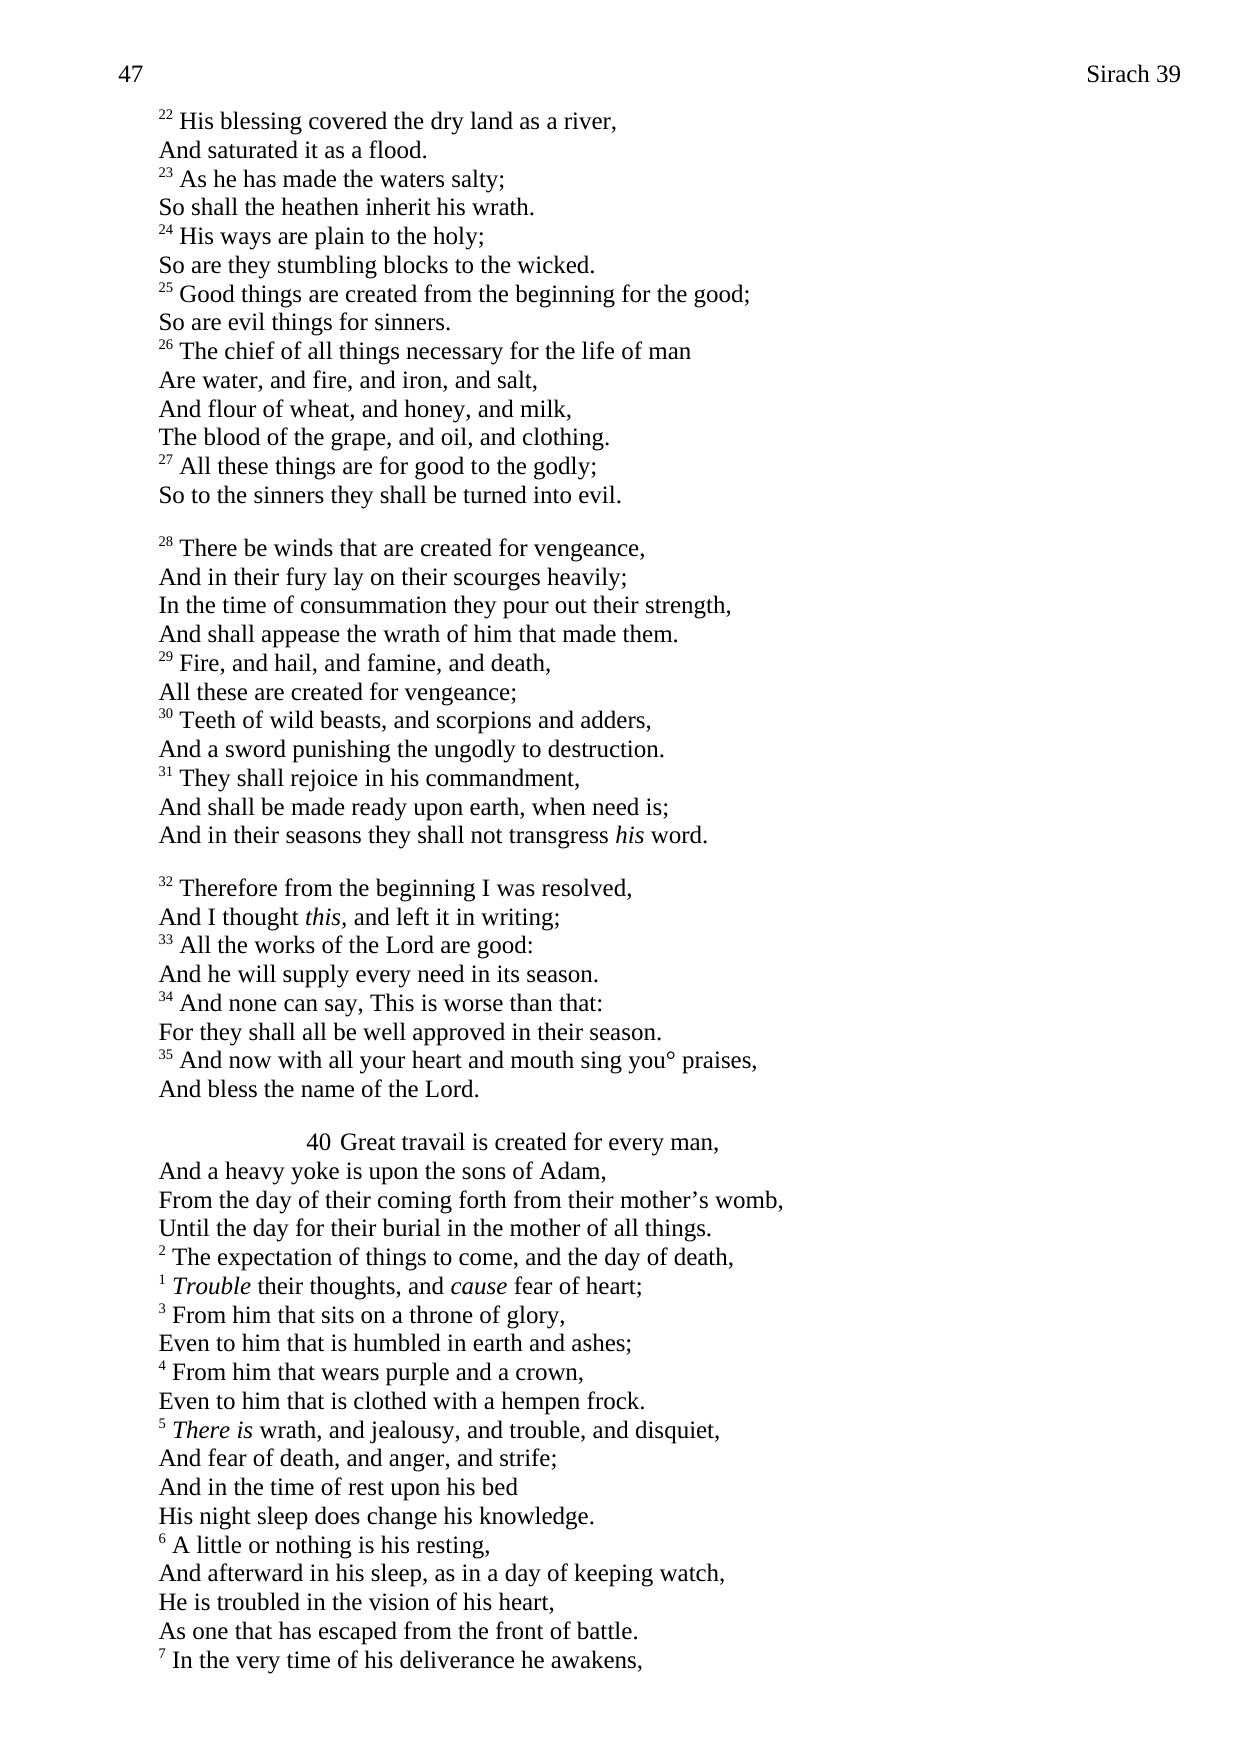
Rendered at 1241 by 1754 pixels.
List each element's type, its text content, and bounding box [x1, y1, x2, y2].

text 40Great travail is created for every man, [306, 1127, 1181, 1156]
text And in their seasons they shall not transgress his word. [158, 820, 1181, 849]
text And I thought this, and left it in writing; [158, 902, 1181, 931]
text 28 There be winds that are created for vengeance, [158, 533, 1181, 562]
text From the day of their coming forth from their mother’s womb, [158, 1185, 1181, 1213]
text 29 Fire, and hail, and famine, and death, [158, 648, 1181, 677]
text For they shall all be well approved in their season. [158, 1017, 1181, 1046]
text And bless the name of the Lord. [158, 1074, 1181, 1103]
text And a sword punishing the ungodly to destruction. [158, 734, 1181, 763]
text And flour of wheat, and honey, and milk, [158, 394, 1181, 422]
text 33 All the works of the Lord are good: [158, 931, 1181, 959]
text Even to him that is clothed with a hempen frock. [158, 1386, 1181, 1415]
text And shall be made ready upon earth, when need is; [158, 792, 1181, 820]
text 26 The chief of all things necessary for the life of man [158, 336, 1181, 365]
text All these are created for vengeance; [158, 677, 1181, 705]
text And shall appease the wrath of him that made them. [158, 619, 1181, 648]
text In the time of consummation they pour out their strength, [158, 590, 1181, 619]
text 22 His blessing covered the dry land as a river, [158, 106, 1181, 135]
text 35 And now with all your heart and mouth sing you° praises, [158, 1046, 1181, 1074]
text 5 There is wrath, and jealousy, and trouble, and disquiet, [158, 1415, 1181, 1443]
text The blood of the grape, and oil, and clothing. [158, 422, 1181, 451]
text So to the sinners they shall be turned into evil. [158, 480, 1181, 509]
text Are water, and fire, and iron, and salt, [158, 365, 1181, 394]
text 31 They shall rejoice in his commandment, [158, 763, 1181, 792]
text So are they stumbling blocks to the wicked. [158, 250, 1181, 279]
text 1 Trouble their thoughts, and cause fear of heart; [158, 1271, 1181, 1300]
text Until the day for their burial in the mother of all things. [158, 1213, 1181, 1242]
text And he will supply every need in its season. [158, 959, 1181, 988]
text Even to him that is humbled in earth and ashes; [158, 1328, 1181, 1357]
text And in their fury lay on their scourges heavily; [158, 562, 1181, 590]
text 24 His ways are plain to the holy; [158, 221, 1181, 250]
text And fear of death, and anger, and strife; [158, 1443, 1181, 1472]
text 7 In the very time of his deliverance he awakens, [158, 1645, 1181, 1673]
text 3 From him that sits on a throne of glory, [158, 1300, 1181, 1328]
text As one that has escaped from the front of battle. [158, 1616, 1181, 1645]
text 34 And none can say, This is worse than that: [158, 988, 1181, 1017]
text So shall the heathen inherit his wrath. [158, 192, 1181, 221]
text 2 The expectation of things to come, and the day of death, [158, 1242, 1181, 1271]
text 30 Teeth of wild beasts, and scorpions and adders, [158, 705, 1181, 734]
text He is troubled in the vision of his heart, [158, 1587, 1181, 1616]
text And a heavy yoke is upon the sons of Adam, [158, 1156, 1181, 1185]
text 32 Therefore from the beginning I was resolved, [158, 873, 1181, 902]
text So are evil things for sinners. [158, 307, 1181, 336]
text 4 From him that wears purple and a crown, [158, 1357, 1181, 1386]
text 27 All these things are for good to the godly; [158, 451, 1181, 480]
text And saturated it as a flood. [158, 135, 1181, 164]
text 25 Good things are created from the beginning for the good; [158, 279, 1181, 307]
text 23 As he has made the waters salty; [158, 164, 1181, 192]
text 6 A little or nothing is his resting, [158, 1530, 1181, 1558]
text His night sleep does change his knowledge. [158, 1501, 1181, 1530]
text And afterward in his sleep, as in a day of keeping watch, [158, 1558, 1181, 1587]
text And in the time of rest upon his bed [158, 1472, 1181, 1501]
